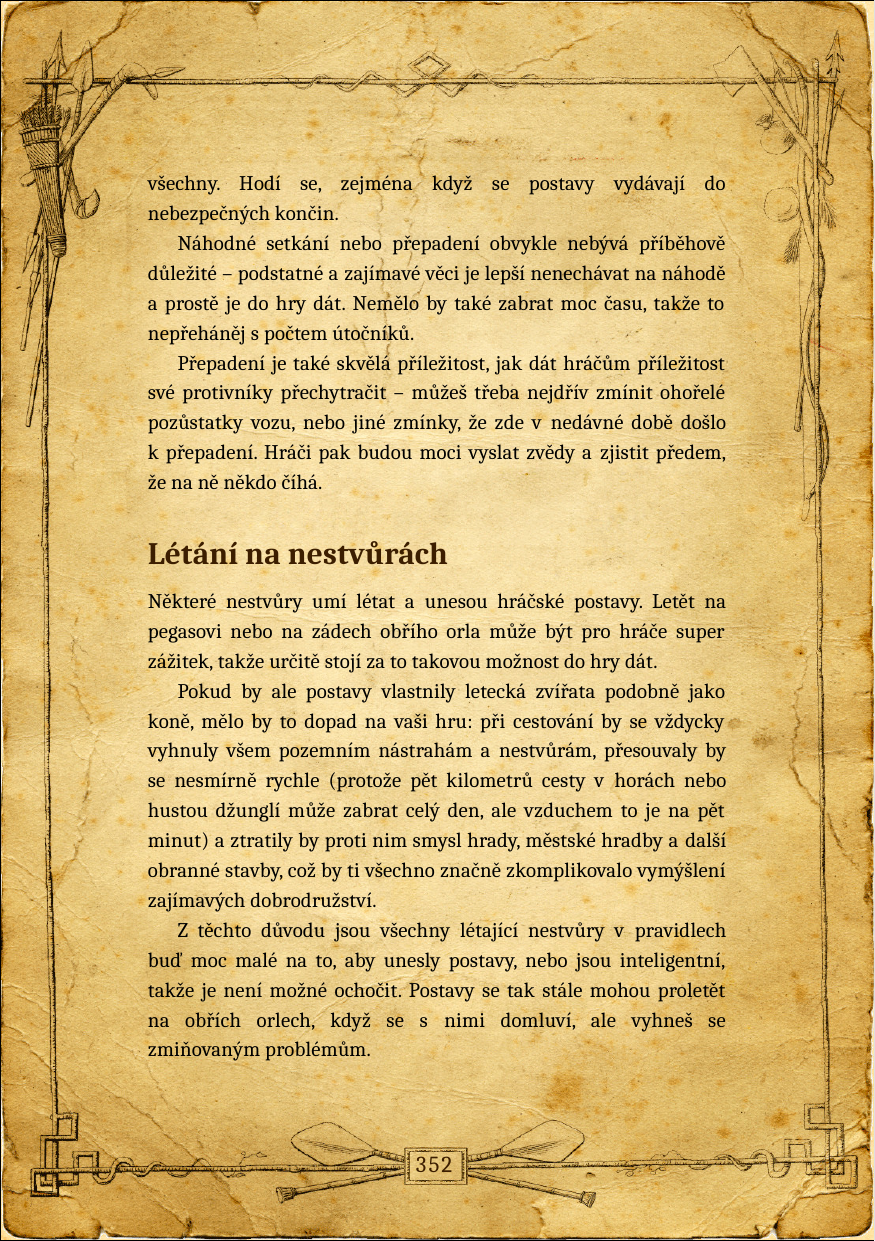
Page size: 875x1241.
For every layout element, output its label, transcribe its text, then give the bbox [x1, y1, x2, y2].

subtitle Létání na nestvůrách [148, 536, 726, 572]
text Některé nestvůry umí létat a⁠ unesou hráčské postavy. Letět na pegasovi nebo na zádech obřího orla může být pro hráče super zážitek, takže určitě stojí za to takovou možnost do hry dát. Pokud by ale postavy vlastnily letecká zvířata podobně jako koně, mělo by to dopad na vaši hru: při cestování by se vždycky vyhnuly všem pozemním nástrahám a⁠ nestvůrám, přesouvaly by se nesmírně rychle (protože pět kilometrů cesty v⁠ horách nebo hustou džunglí může zabrat celý den, ale vzduchem to je na pět minut) a⁠ ztratily by proti nim smysl hrady, městské hradby a⁠ další obranné stavby, což by ti všechno značně zkomplikovalo vymýšlení zajímavých dobrodružství. Z⁠ těchto důvodu jsou všechny létající nestvůry v⁠ pravidlech buď moc malé na to, aby unesly postavy, nebo jsou inteligentní, takže je není možné ochočit. Postavy se tak stále mohou proletět na obřích orlech, když se s⁠ nimi domluví, ale vyhneš se zmiňovaným problémům. [148, 590, 726, 1062]
text všechny. Hodí se, zejména když se postavy vydávají do nebezpečných končin. Náhodné setkání nebo přepadení obvykle nebývá příběhově důležité – podstatné a⁠ zajímavé věci je lepší nenechávat na náhodě a⁠ prostě je do hry dát. Nemělo by také zabrat moc času, takže to nepřeháněj s⁠ počtem útočníků. Přepadení je také skvělá příležitost, jak dát hráčům příležitost své protivníky přechytračit – můžeš třeba nejdřív zmínit ohořelé pozůstatky vozu, nebo jiné zmínky, že zde v⁠ nedávné době došlo k⁠ přepadení. Hráči pak budou moci vyslat zvědy a⁠ zjistit předem, že na ně někdo číhá. [148, 172, 726, 495]
picture [1, 1, 874, 1240]
